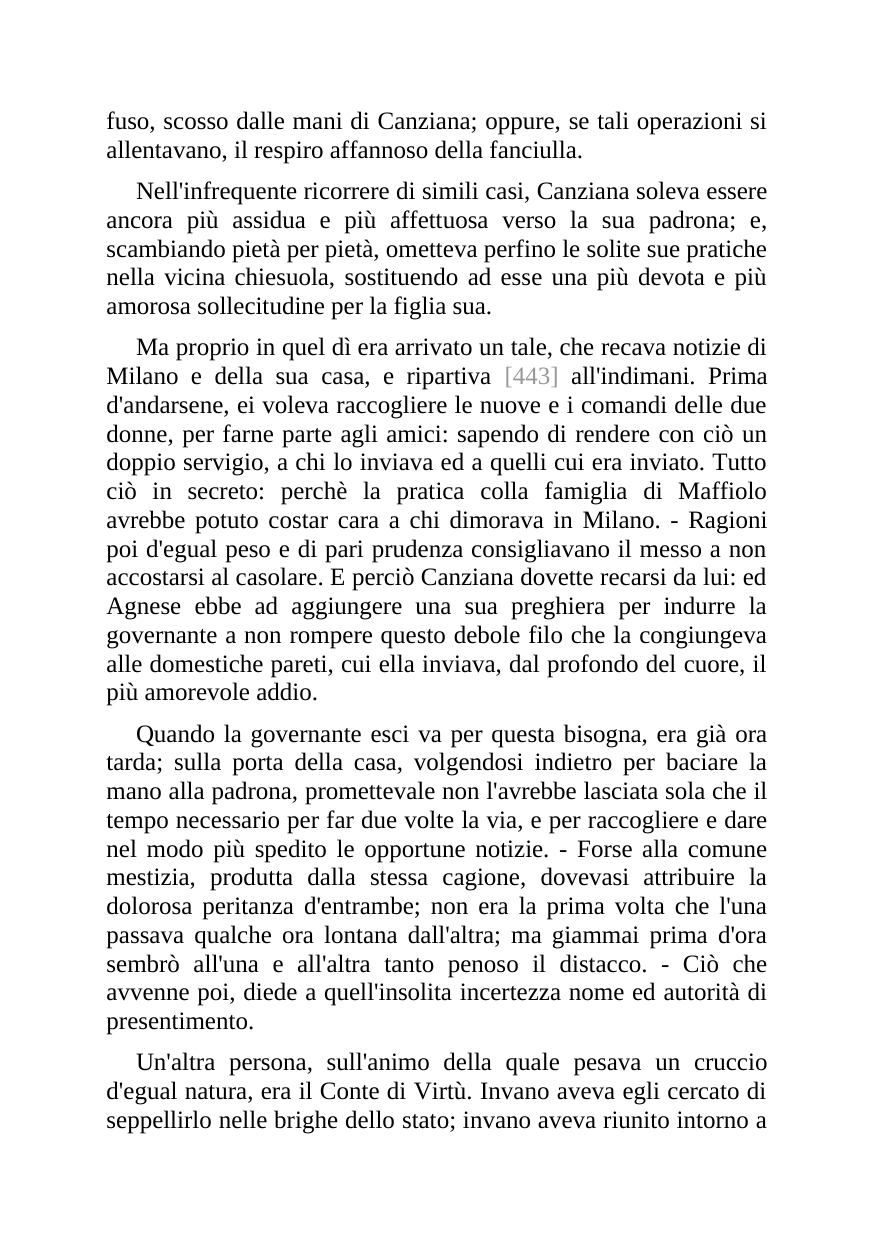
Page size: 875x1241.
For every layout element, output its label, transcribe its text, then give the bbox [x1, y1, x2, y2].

text fuso, scosso dalle mani di Canziana; oppure, se tali operazioni si allentavano, il respiro affannoso della fanciulla. [106, 106, 768, 164]
text Ma proprio in quel dì era arrivato un tale, che recava notizie di Milano e della sua casa, e ripartiva [443] all'indimani. Prima d'andarsene, ei voleva raccogliere le nuove e i comandi delle due donne, per farne parte agli amici: sapendo di rendere con ciò un doppio servigio, a chi lo inviava ed a quelli cui era inviato. Tutto ciò in secreto: perchè la pratica colla famiglia di Maffiolo avrebbe potuto costar cara a chi dimorava in Milano. - Ragioni poi d'egual peso e di pari prudenza consigliavano il messo a non accostarsi al casolare. E perciò Canziana dovette recarsi da lui: ed Agnese ebbe ad aggiungere una sua preghiera per indurre la governante a non rompere questo debole filo che la congiungeva alle domestiche pareti, cui ella inviava, dal profondo del cuore, il più amorevole addio. [106, 332, 768, 706]
text Quando la governante esci va per questa bisogna, era già ora tarda; sulla porta della casa, volgendosi indietro per baciare la mano alla padrona, promettevale non l'avrebbe lasciata sola che il tempo necessario per far due volte la via, e per raccogliere e dare nel modo più spedito le opportune notizie. - Forse alla comune mestizia, produtta dalla stessa cagione, dovevasi attribuire la dolorosa peritanza d'entrambe; non era la prima volta che l'una passava qualche ora lontana dall'altra; ma giammai prima d'ora sembrò all'una e all'altra tanto penoso il distacco. - Ciò che avvenne poi, diede a quell'insolita incertezza nome ed autorità di presentimento. [106, 719, 768, 1035]
text Nell'infrequente ricorrere di simili casi, Canziana soleva essere ancora più assidua e più affettuosa verso la sua padrona; e, scambiando pietà per pietà, ometteva perfino le solite sue pratiche nella vicina chiesuola, sostituendo ad esse una più devota e più amorosa sollecitudine per la figlia sua. [106, 176, 768, 320]
text Un'altra persona, sull'animo della quale pesava un cruccio d'egual natura, era il Conte di Virtù. Invano aveva egli cercato di seppellirlo nelle brighe dello stato; invano aveva riunito intorno a [106, 1047, 768, 1134]
